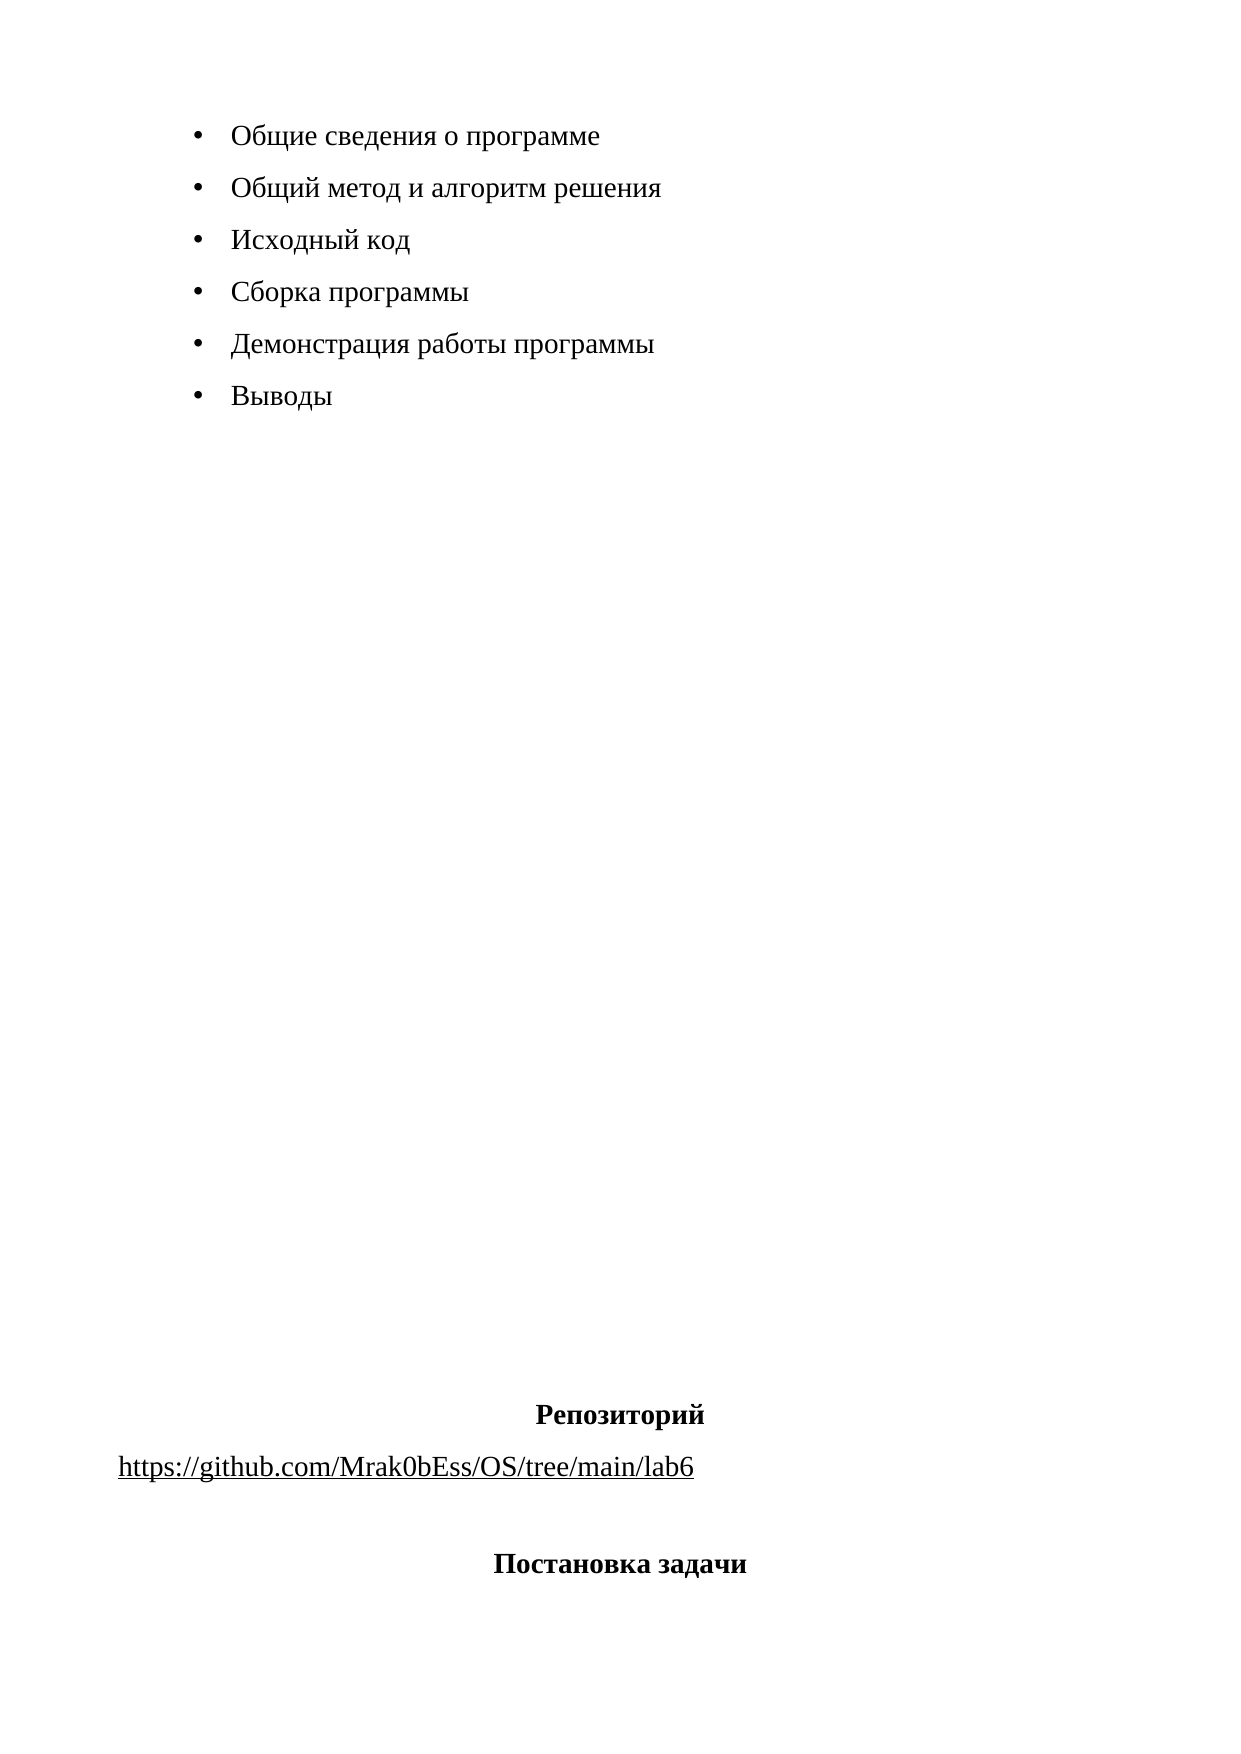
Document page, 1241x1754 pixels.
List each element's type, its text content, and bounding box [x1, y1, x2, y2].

text Постановка задачи [118, 1547, 1122, 1580]
list Сборка программы [156, 274, 1122, 308]
list Общие сведения о программе [156, 118, 1122, 152]
text Репозиторий [118, 1397, 1122, 1430]
list Исходный код [156, 222, 1122, 256]
list Демонстрация работы программы [156, 326, 1122, 360]
text https://github.com/Mrak0bEss/OS/tree/main/lab6 [118, 1449, 1122, 1482]
list Выводы [156, 378, 1122, 412]
list Общий метод и алгоритм решения [156, 170, 1122, 204]
